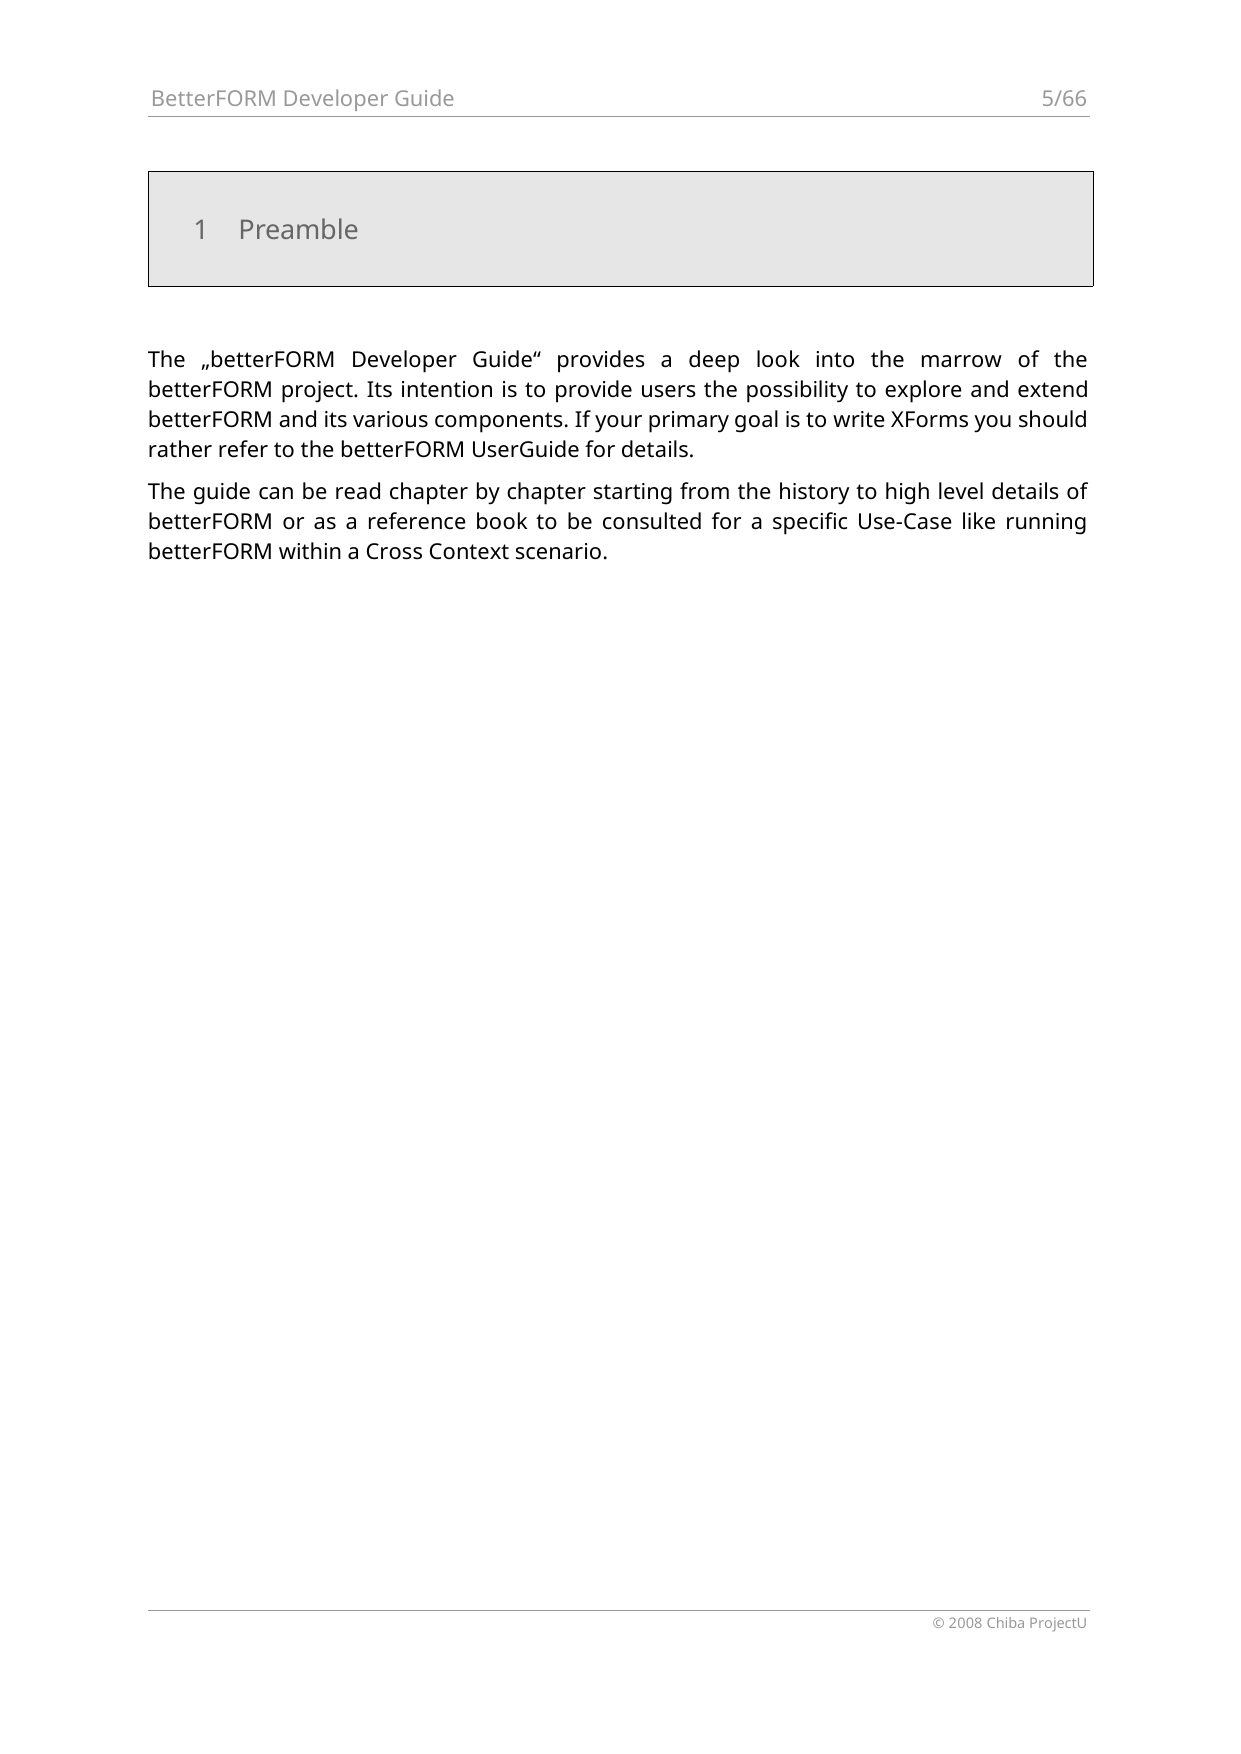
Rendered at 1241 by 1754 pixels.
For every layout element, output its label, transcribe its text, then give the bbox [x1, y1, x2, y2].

text The „betterFORM Developer Guide“ provides a deep look into the marrow of the betterFORM project. Its intention is to provide users the possibility to explore and extend betterFORM and its various components. If your primary goal is to write XForms you should rather refer to the betterFORM UserGuide for details. [148, 344, 1090, 464]
subtitle Preamble [149, 172, 1093, 286]
text The guide can be read chapter by chapter starting from the history to high level details of betterFORM or as a reference book to be consulted for a specific Use-Case like running betterFORM within a Cross Context scenario. [148, 476, 1090, 566]
